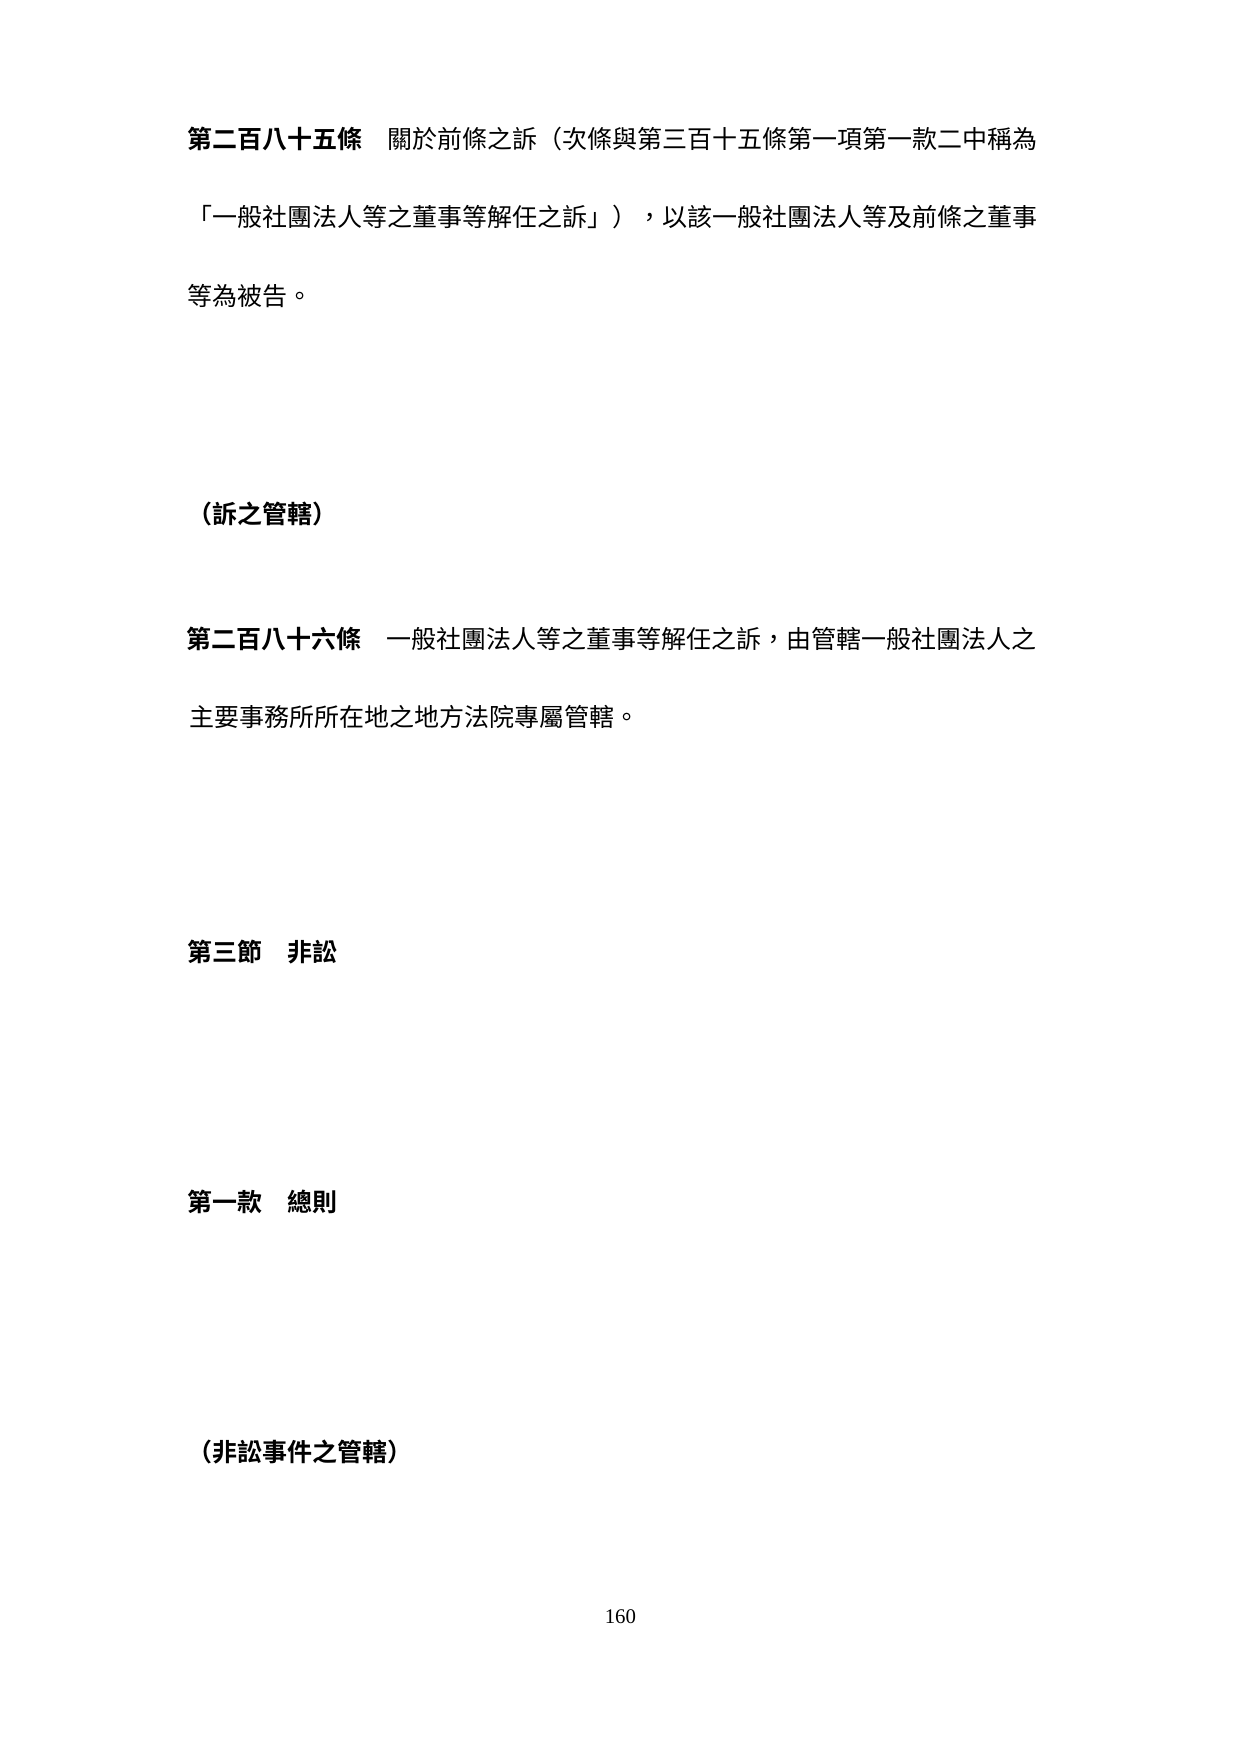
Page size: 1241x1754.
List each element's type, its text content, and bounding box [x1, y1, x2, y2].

text 第二百八十五條 關於前條之訴（次條與第三百十五條第一項第一款二中稱為「一般社團法人等之董事等解任之訴」），以該一般社團法人等及前條之董事等為被告。 [187, 96, 1053, 315]
text 第二百八十六條 一般社團法人等之董事等解任之訴，由管轄一般社團法人之主要事務所所在地之地方法院專屬管轄。 [186, 596, 1053, 737]
text 第一款 總則 [187, 1159, 1053, 1221]
text （非訟事件之管轄） [187, 1409, 1053, 1471]
text （訴之管轄） [187, 471, 1053, 534]
text 第三節 非訟 [187, 909, 1053, 971]
